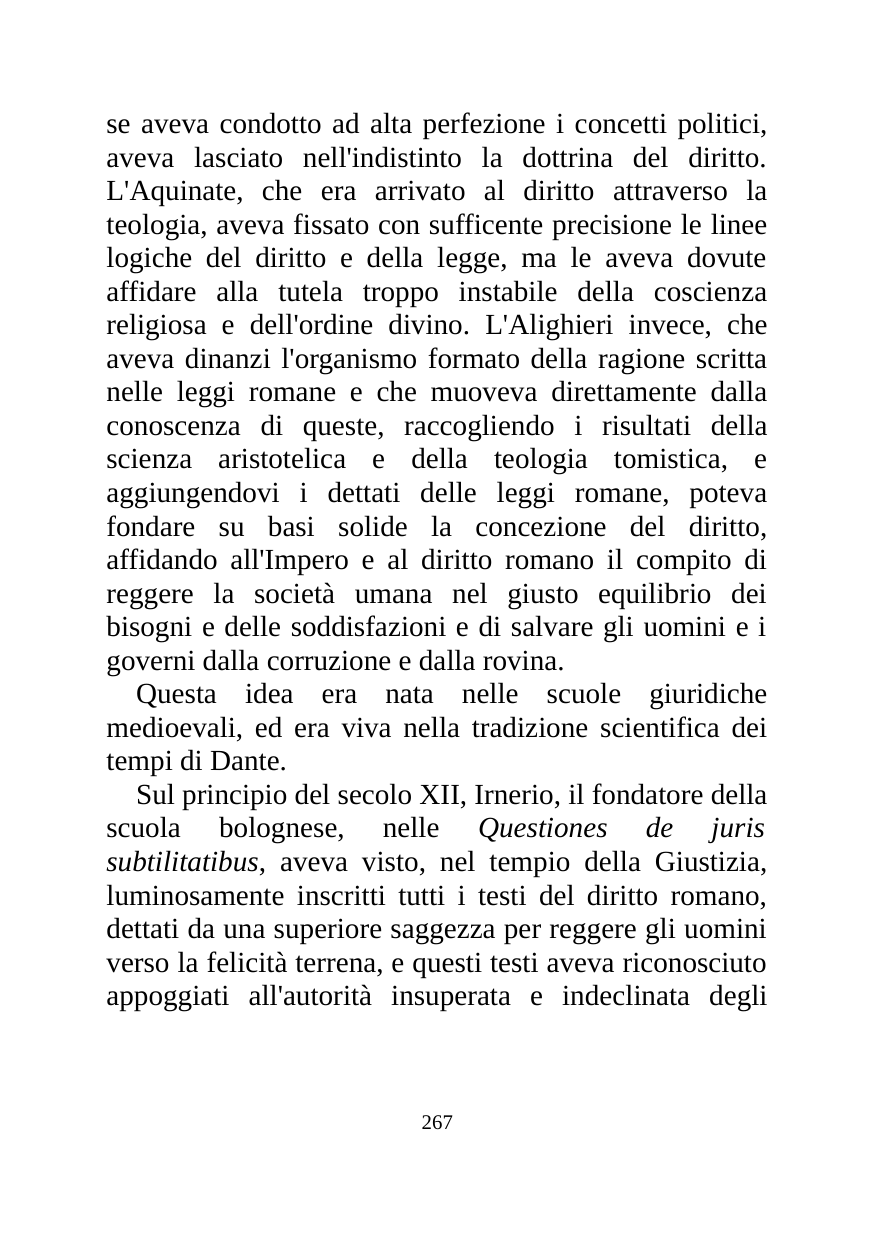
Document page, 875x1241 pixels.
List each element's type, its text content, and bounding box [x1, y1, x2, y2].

text Sul principio del secolo XII, Irnerio, il fondatore della scuola bolognese, nelle Questiones de juris subtilitatibus, aveva visto, nel tempio della Giustizia, luminosamente inscritti tutti i testi del diritto romano, dettati da una superiore saggezza per reggere gli uomini verso la felicità terrena, e questi testi aveva riconosciuto appoggiati all'autorità insuperata e indeclinata degli [106, 777, 768, 1012]
text se aveva condotto ad alta perfezione i concetti politici, aveva lasciato nell'indistinto la dottrina del diritto. L'Aquinate, che era arrivato al diritto attraverso la teologia, aveva fissato con sufficente precisione le linee logiche del diritto e della legge, ma le aveva dovute affidare alla tutela troppo instabile della coscienza religiosa e dell'ordine divino. L'Alighieri invece, che aveva dinanzi l'organismo formato della ragione scritta nelle leggi romane e che muoveva direttamente dalla conoscenza di queste, raccogliendo i risultati della scienza aristotelica e della teologia tomistica, e aggiungendovi i dettati delle leggi romane, poteva fondare su basi solide la concezione del diritto, affidando all'Impero e al diritto romano il compito di reggere la società umana nel giusto equilibrio dei bisogni e delle soddisfazioni e di salvare gli uomini e i governi dalla corruzione e dalla rovina. [106, 106, 768, 676]
text Questa idea era nata nelle scuole giuridiche medioevali, ed era viva nella tradizione scientifica dei tempi di Dante. [106, 676, 768, 777]
